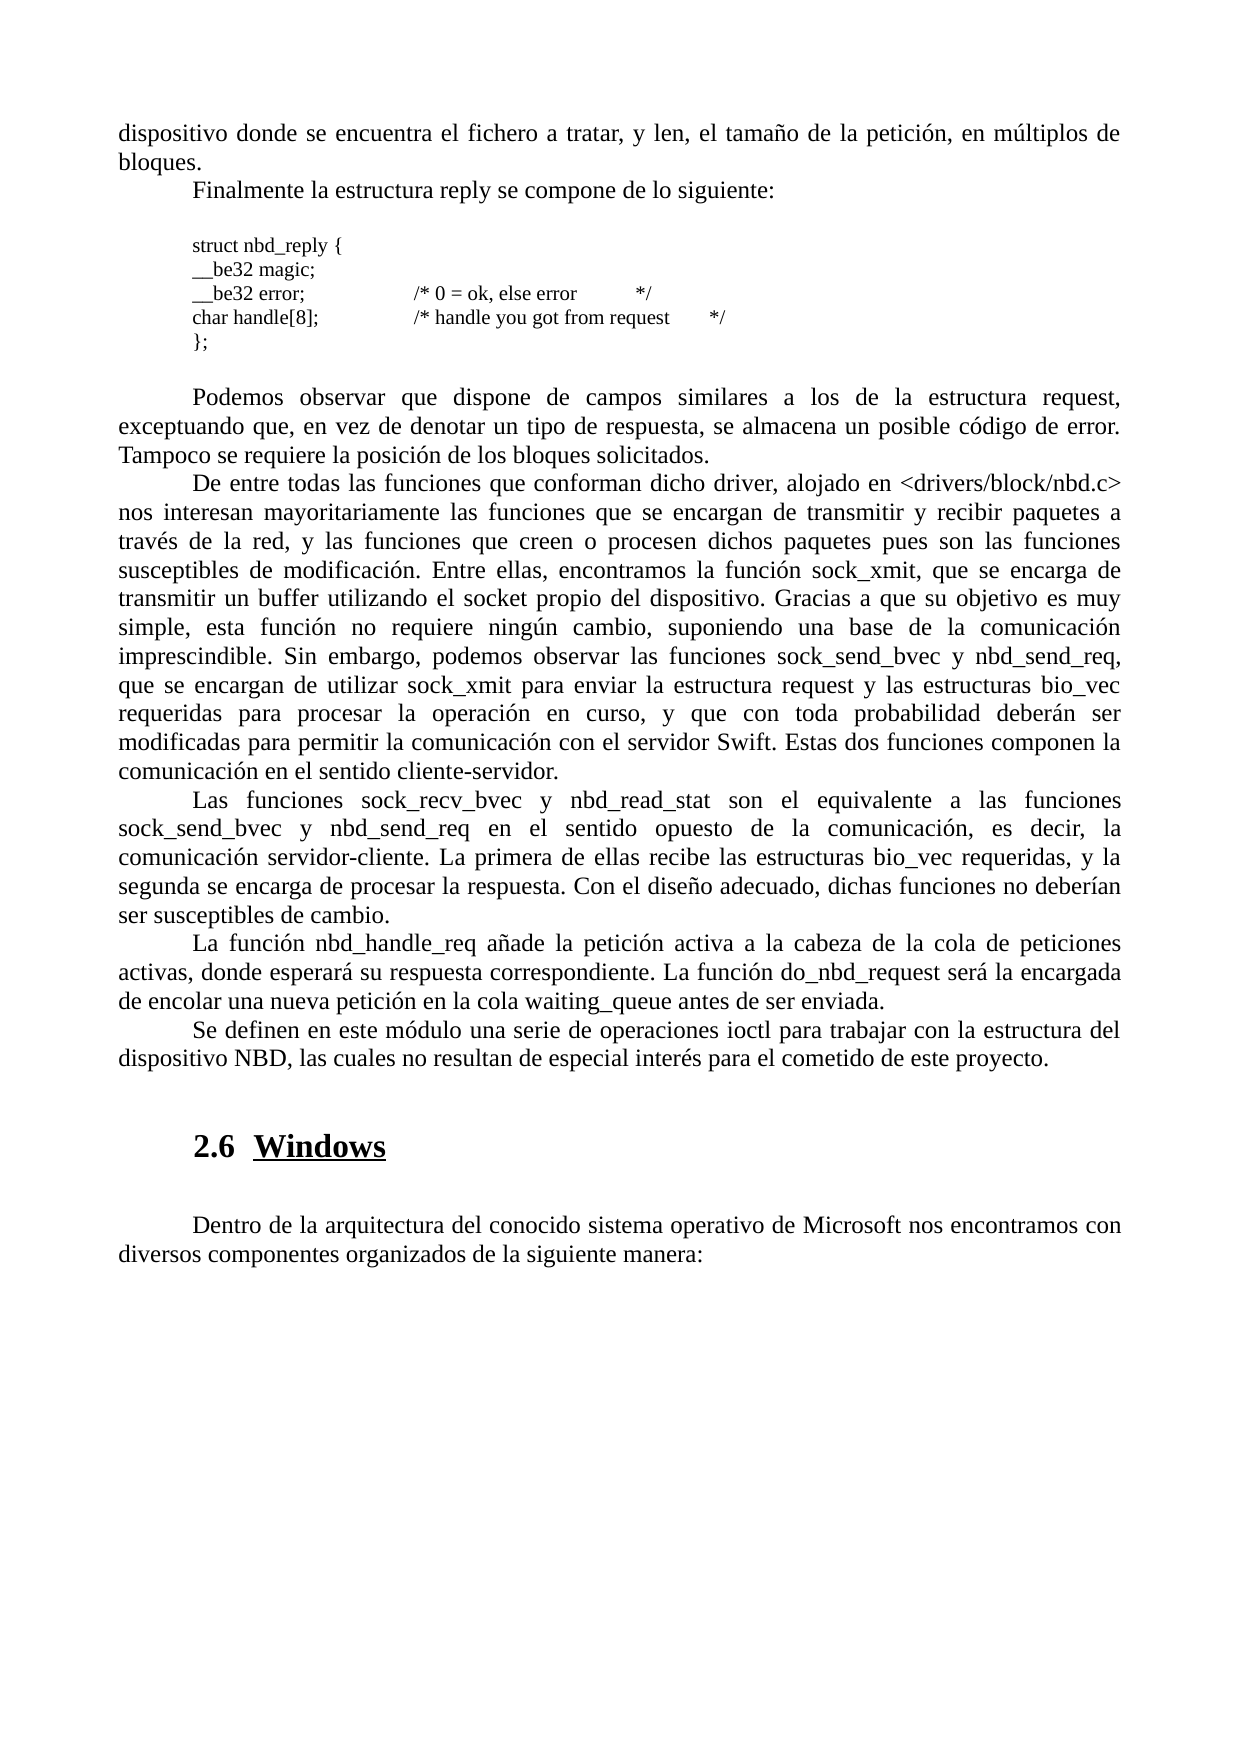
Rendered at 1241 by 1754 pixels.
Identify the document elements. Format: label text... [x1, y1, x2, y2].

text struct nbd_reply { [118, 233, 1122, 257]
subtitle Windows [193, 1126, 1122, 1164]
text __be32 magic; [118, 257, 1122, 281]
text char handle[8]; /* handle you got from request */ [118, 305, 1122, 329]
text Finalmente la estructura reply se compone de lo siguiente: [118, 176, 1122, 204]
text De entre todas las funciones que conforman dicho driver, alojado en <drivers/block/nbd.c> nos interesan mayoritariamente las funciones que se encargan de transmitir y recibir paquetes a través de la red, y las funciones que creen o procesen dichos paquetes pues son las funciones susceptibles de modificación. Entre ellas, encontramos la función sock_xmit, que se encarga de transmitir un buffer utilizando el socket propio del dispositivo. Gracias a que su objetivo es muy simple, esta función no requiere ningún cambio, suponiendo una base de la comunicación imprescindible. Sin embargo, podemos observar las funciones sock_send_bvec y nbd_send_req, que se encargan de utilizar sock_xmit para enviar la estructura request y las estructuras bio_vec requeridas para procesar la operación en curso, y que con toda probabilidad deberán ser modificadas para permitir la comunicación con el servidor Swift. Estas dos funciones componen la comunicación en el sentido cliente-servidor. [118, 468, 1122, 785]
text }; [118, 329, 1122, 353]
text Dentro de la arquitectura del conocido sistema operativo de Microsoft nos encontramos con diversos componentes organizados de la siguiente manera: [118, 1210, 1122, 1268]
text dispositivo donde se encuentra el fichero a tratar, y len, el tamaño de la petición, en múltiplos de bloques. [118, 118, 1122, 176]
text Las funciones sock_recv_bvec y nbd_read_stat son el equivalente a las funciones sock_send_bvec y nbd_send_req en el sentido opuesto de la comunicación, es decir, la comunicación servidor-cliente. La primera de ellas recibe las estructuras bio_vec requeridas, y la segunda se encarga de procesar la respuesta. Con el diseño adecuado, dichas funciones no deberían ser susceptibles de cambio. [118, 785, 1122, 928]
text La función nbd_handle_req añade la petición activa a la cabeza de la cola de peticiones activas, donde esperará su respuesta correspondiente. La función do_nbd_request será la encargada de encolar una nueva petición en la cola waiting_queue antes de ser enviada. [118, 928, 1122, 1015]
text __be32 error; /* 0 = ok, else error */ [118, 281, 1122, 305]
text Se definen en este módulo una serie de operaciones ioctl para trabajar con la estructura del dispositivo NBD, las cuales no resultan de especial interés para el cometido de este proyecto. [118, 1015, 1122, 1072]
text Podemos observar que dispone de campos similares a los de la estructura request, exceptuando que, en vez de denotar un tipo de respuesta, se almacena un posible código de error. Tampoco se requiere la posición de los bloques solicitados. [118, 382, 1122, 468]
